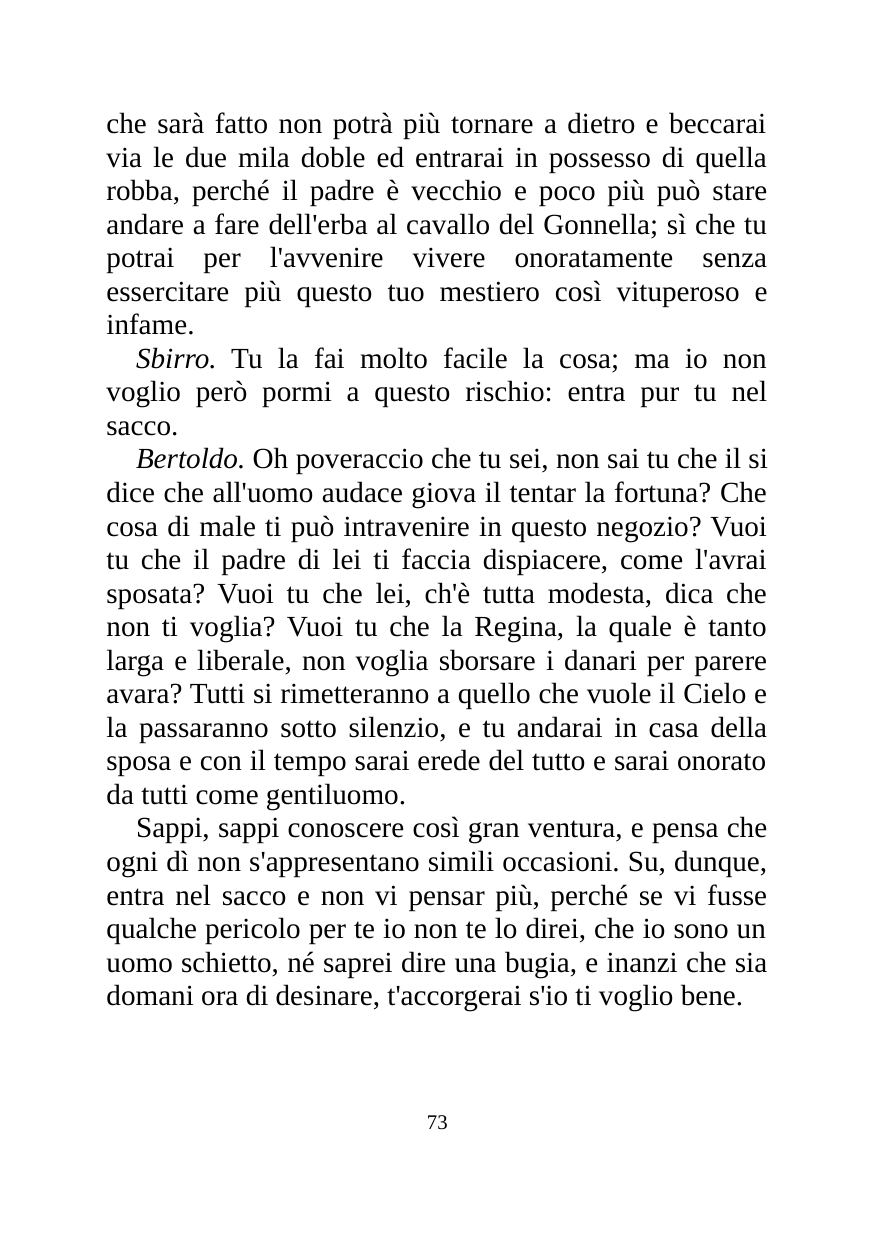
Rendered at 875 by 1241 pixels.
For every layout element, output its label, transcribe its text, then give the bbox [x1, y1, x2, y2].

text che sarà fatto non potrà più tornare a dietro e beccarai via le due mila doble ed entrarai in possesso di quella robba, perché il padre è vecchio e poco più può stare andare a fare dell'erba al cavallo del Gonnella; sì che tu potrai per l'avvenire vivere onoratamente senza essercitare più questo tuo mestiero così vituperoso e infame. [106, 106, 768, 341]
text Sappi, sappi conoscere così gran ventura, e pensa che ogni dì non s'appresentano simili occasioni. Su, dunque, entra nel sacco e non vi pensar più, perché se vi fusse qualche pericolo per te io non te lo direi, che io sono un uomo schietto, né saprei dire una bugia, e inanzi che sia domani ora di desinare, t'accorgerai s'io ti voglio bene. [106, 811, 768, 1012]
text Sbirro. Tu la fai molto facile la cosa; ma io non voglio però pormi a questo rischio: entra pur tu nel sacco. [106, 341, 768, 442]
text Bertoldo. Oh poveraccio che tu sei, non sai tu che il si dice che all'uomo audace giova il tentar la fortuna? Che cosa di male ti può intravenire in questo negozio? Vuoi tu che il padre di lei ti faccia dispiacere, come l'avrai sposata? Vuoi tu che lei, ch'è tutta modesta, dica che non ti voglia? Vuoi tu che la Regina, la quale è tanto larga e liberale, non voglia sborsare i danari per parere avara? Tutti si rimetteranno a quello che vuole il Cielo e la passaranno sotto silenzio, e tu andarai in casa della sposa e con il tempo sarai erede del tutto e sarai onorato da tutti come gentiluomo. [106, 442, 768, 811]
